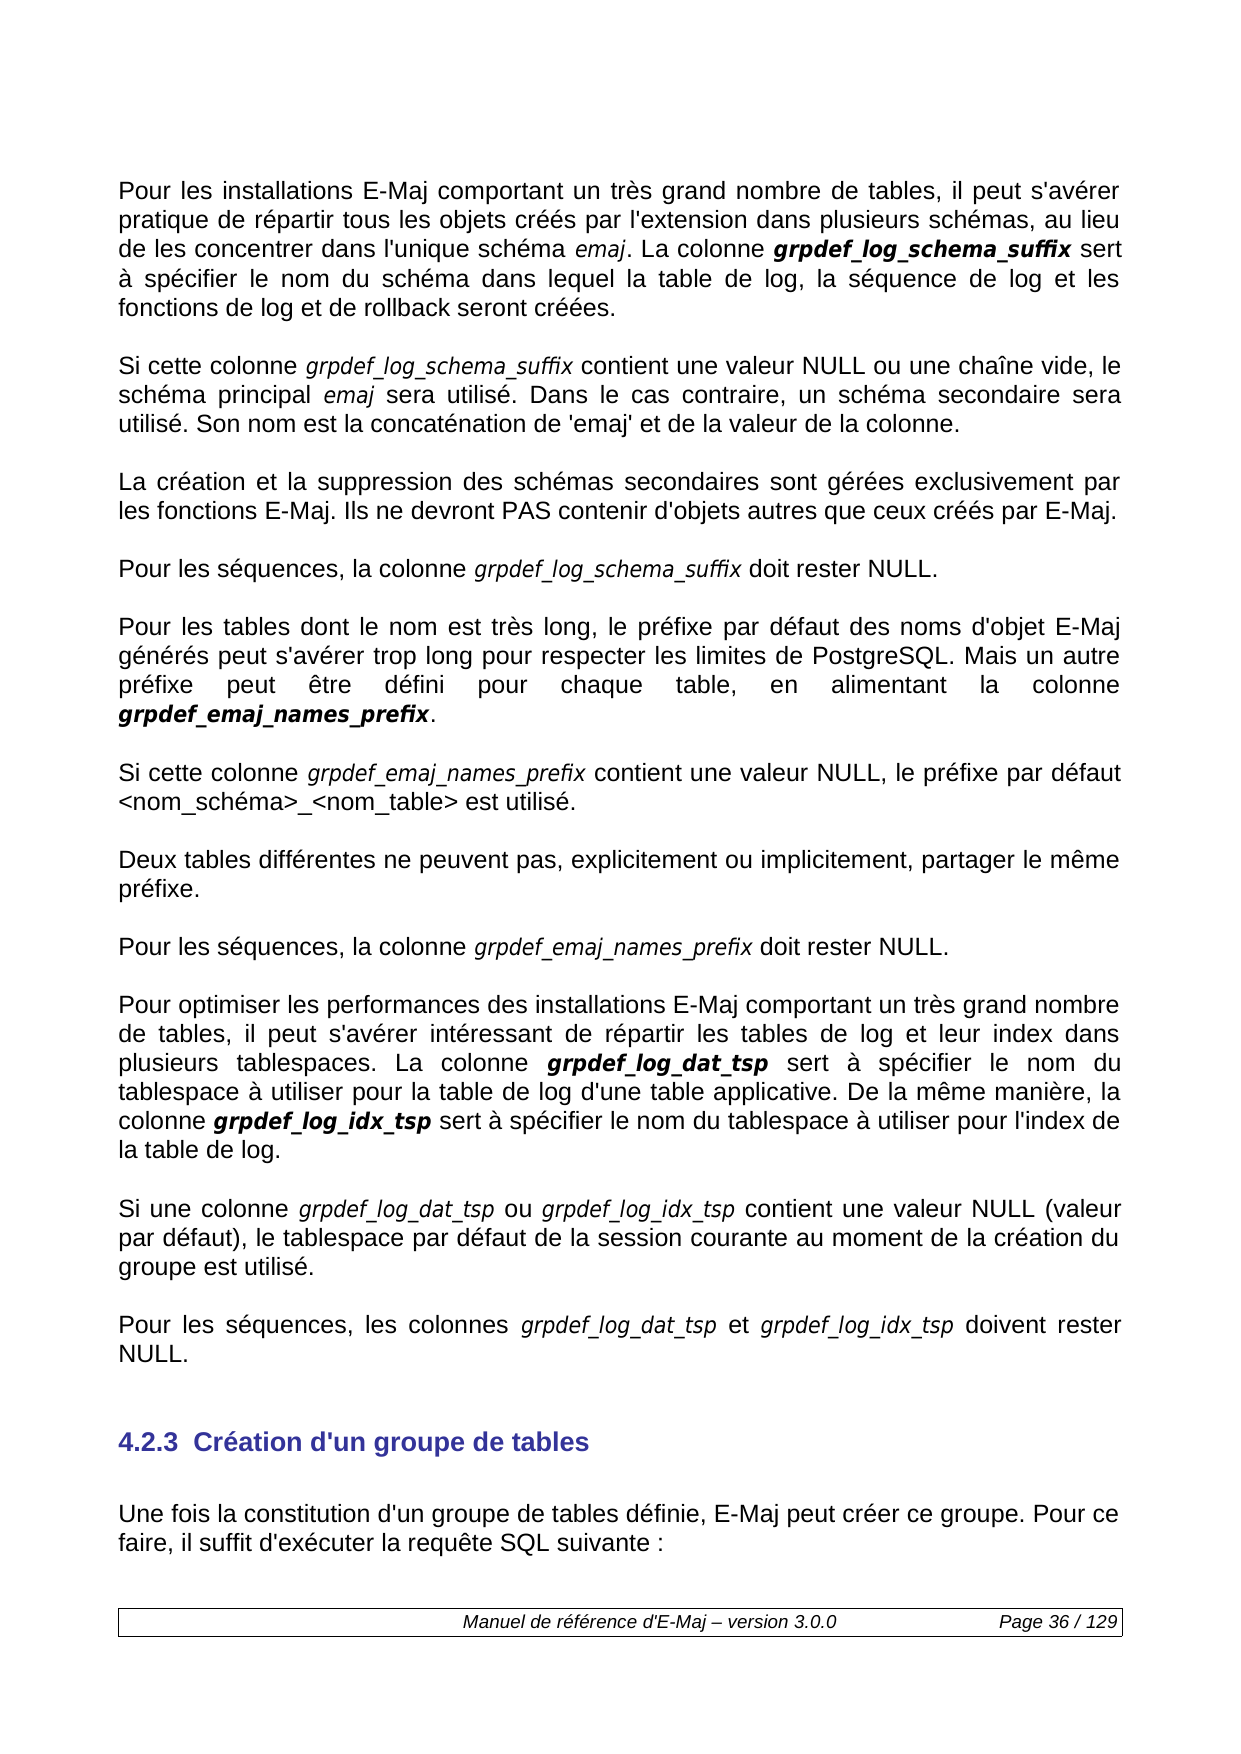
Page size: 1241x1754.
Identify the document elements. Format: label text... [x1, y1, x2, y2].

text Une fois la constitution d'un groupe de tables définie, E-Maj peut créer ce groupe. Pour ce faire, il suffit d'exécuter la requête SQL suivante : [118, 1498, 1122, 1557]
subtitle Création d'un groupe de tables [118, 1426, 1122, 1457]
text La création et la suppression des schémas secondaires sont gérées exclusivement par les fonctions E-Maj. Ils ne devront PAS contenir d'objets autres que ceux créés par E-Maj. [118, 467, 1122, 525]
text Pour les installations E-Maj comportant un très grand nombre de tables, il peut s'avérer pratique de répartir tous les objets créés par l'extension dans plusieurs schémas, au lieu de les concentrer dans l'unique schéma emaj. La colonne grpdef_log_schema_suffix sert à spécifier le nom du schéma dans lequel la table de log, la séquence de log et les fonctions de log et de rollback seront créées. [118, 176, 1122, 322]
text Si une colonne grpdef_log_dat_tsp ou grpdef_log_idx_tsp contient une valeur NULL (valeur par défaut), le tablespace par défaut de la session courante au moment de la création du groupe est utilisé. [118, 1193, 1122, 1281]
text Pour les séquences, la colonne grpdef_emaj_names_prefix doit rester NULL. [118, 932, 1122, 961]
text Pour les séquences, la colonne grpdef_log_schema_suffix doit rester NULL. [118, 554, 1122, 583]
text Pour optimiser les performances des installations E-Maj comportant un très grand nombre de tables, il peut s'avérer intéressant de répartir les tables de log et leur index dans plusieurs tablespaces. La colonne grpdef_log_dat_tsp sert à spécifier le nom du tablespace à utiliser pour la table de log d'une table applicative. De la même manière, la colonne grpdef_log_idx_tsp sert à spécifier le nom du tablespace à utiliser pour l'index de la table de log. [118, 990, 1122, 1164]
text Pour les séquences, les colonnes grpdef_log_dat_tsp et grpdef_log_idx_tsp doivent rester NULL. [118, 1310, 1122, 1368]
text Si cette colonne grpdef_emaj_names_prefix contient une valeur NULL, le préfixe par défaut <nom_schéma>_<nom_table> est utilisé. [118, 757, 1122, 816]
text Si cette colonne grpdef_log_schema_suffix contient une valeur NULL ou une chaîne vide, le schéma principal emaj sera utilisé. Dans le cas contraire, un schéma secondaire sera utilisé. Son nom est la concaténation de 'emaj' et de la valeur de la colonne. [118, 351, 1122, 438]
text Deux tables différentes ne peuvent pas, explicitement ou implicitement, partager le même préfixe. [118, 845, 1122, 903]
text Pour les tables dont le nom est très long, le préfixe par défaut des noms d'objet E-Maj générés peut s'avérer trop long pour respecter les limites de PostgreSQL. Mais un autre préfixe peut être défini pour chaque table, en alimentant la colonne grpdef_emaj_names_prefix. [118, 612, 1122, 728]
